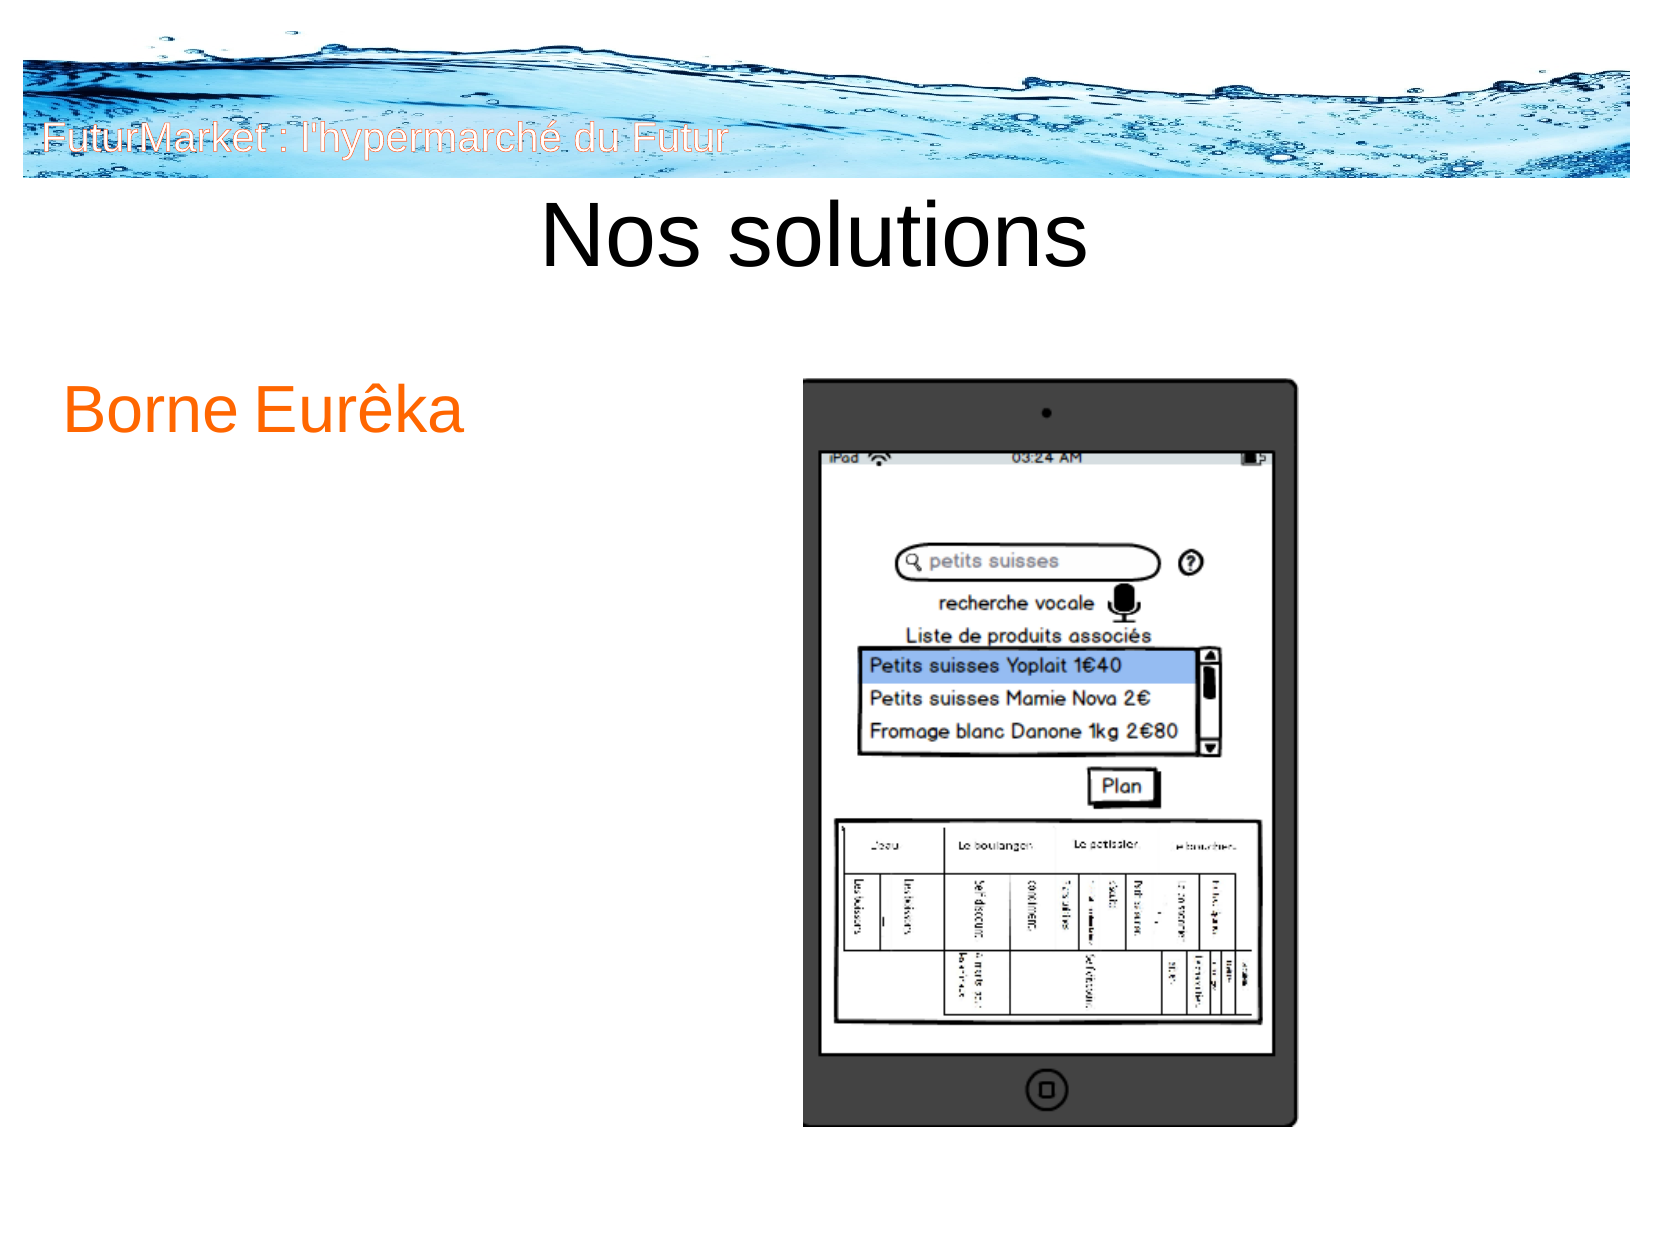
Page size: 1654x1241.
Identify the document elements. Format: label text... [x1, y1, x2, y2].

picture [23, 23, 1630, 178]
picture [803, 455, 1299, 1127]
title Nos solutions [23, 180, 1607, 290]
text_box Borne Eurêka [47, 309, 1607, 455]
